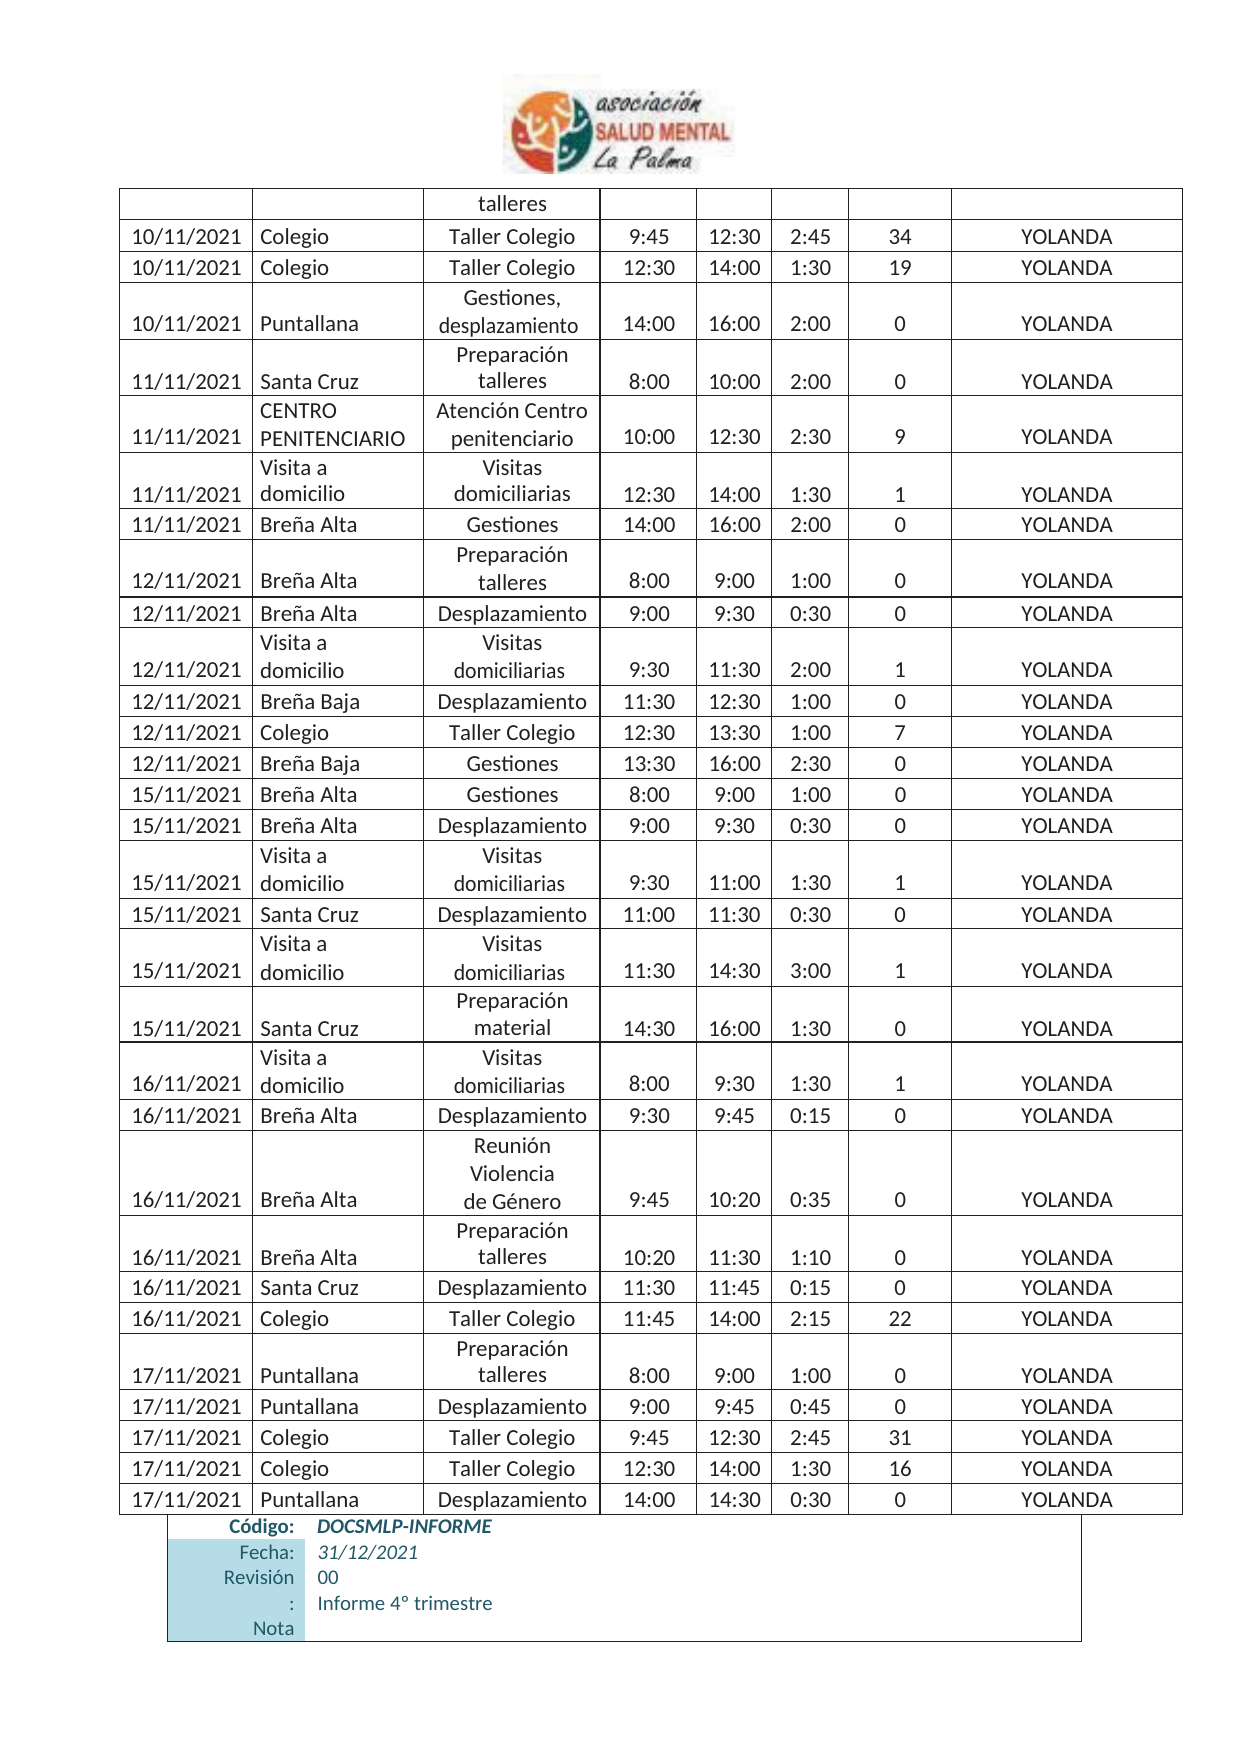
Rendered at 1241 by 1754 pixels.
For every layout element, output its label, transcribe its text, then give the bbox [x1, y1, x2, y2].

table_cell 17/11/2021 [120, 1484, 252, 1514]
table_cell 14:00 [697, 453, 771, 508]
table_cell 2:15 [772, 1303, 848, 1333]
table_cell 9:45 [601, 1131, 696, 1215]
picture [502, 74, 735, 174]
table_header [772, 189, 848, 219]
table_cell Puntallana [253, 1334, 423, 1389]
table_cell 16:00 [697, 748, 771, 778]
table_cell YOLANDA [952, 1131, 1182, 1215]
table_cell YOLANDA [952, 509, 1182, 539]
table_cell YOLANDA [952, 252, 1182, 282]
table_header talleres [424, 189, 599, 219]
table_cell 0 [849, 1484, 951, 1514]
table_cell 14:30 [697, 1484, 771, 1514]
table_cell 12:30 [697, 1421, 771, 1452]
table_cell 9:30 [601, 628, 696, 684]
table_cell Breña Baja [253, 686, 423, 716]
table_cell 14:00 [601, 1484, 696, 1514]
table_cell 13:30 [601, 748, 696, 778]
table_cell 15/11/2021 [120, 841, 252, 897]
table_cell 14:30 [601, 987, 696, 1041]
table_cell 9:30 [697, 810, 771, 840]
table_cell 11/11/2021 [120, 396, 252, 452]
table_cell 9:00 [601, 1390, 696, 1420]
table_cell 11:45 [601, 1303, 696, 1333]
table_cell 0 [849, 779, 951, 809]
table_cell YOLANDA [952, 686, 1182, 716]
table_cell Preparación talleres [424, 1334, 599, 1389]
table_cell 12:30 [601, 453, 696, 508]
table_cell 10:20 [601, 1216, 696, 1271]
table_cell YOLANDA [952, 748, 1182, 778]
table_cell 8:00 [601, 1334, 696, 1389]
table_cell 16/11/2021 [120, 1303, 252, 1333]
table_cell 8:00 [601, 340, 696, 395]
table_cell 14:00 [697, 252, 771, 282]
table_cell 12/11/2021 [120, 540, 252, 596]
table_cell 11:00 [601, 899, 696, 928]
table_cell 1:00 [772, 540, 848, 596]
table_cell YOLANDA [952, 598, 1182, 627]
table_cell 12:30 [601, 717, 696, 747]
table_cell Taller Colegio [424, 717, 599, 747]
table_cell 0 [849, 810, 951, 840]
table_cell 17/11/2021 [120, 1453, 252, 1483]
table_cell 0 [849, 283, 951, 339]
table_cell 11:30 [697, 899, 771, 928]
table_cell 0 [849, 748, 951, 778]
table_cell 12/11/2021 [120, 717, 252, 747]
table_cell 0 [849, 1390, 951, 1420]
table_cell Taller Colegio [424, 1421, 599, 1452]
table_cell YOLANDA [952, 1334, 1182, 1389]
table_cell Puntallana [253, 1390, 423, 1420]
table_cell Gestiones, desplazamiento [424, 283, 599, 339]
table_cell YOLANDA [952, 841, 1182, 897]
table_cell Desplazamiento [424, 1272, 599, 1302]
table_cell 2:00 [772, 628, 848, 684]
table_cell 11:30 [601, 929, 696, 986]
table_cell 16/11/2021 [120, 1216, 252, 1271]
table_cell 9:00 [601, 810, 696, 840]
table_cell Preparación talleres [424, 340, 599, 395]
table_cell 16/11/2021 [120, 1043, 252, 1099]
table_cell 17/11/2021 [120, 1334, 252, 1389]
table_cell 1:30 [772, 453, 848, 508]
table_cell 12:30 [601, 1453, 696, 1483]
table_cell 2:00 [772, 509, 848, 539]
table_cell 15/11/2021 [120, 779, 252, 809]
table_header [952, 189, 1182, 219]
table_cell 11:00 [697, 841, 771, 897]
table_header [601, 189, 696, 219]
table_cell 9:00 [697, 779, 771, 809]
table_cell Visita a domicilio [253, 929, 423, 986]
table_cell 0 [849, 899, 951, 928]
table_cell 11/11/2021 [120, 509, 252, 539]
table_cell 9:30 [697, 1043, 771, 1099]
table_cell Atención Centro penitenciario [424, 396, 599, 452]
table_cell 1:30 [772, 841, 848, 897]
table_header [253, 189, 423, 219]
table_cell Visita a domicilio [253, 453, 423, 508]
table_cell Desplazamiento [424, 1484, 599, 1514]
table_cell 34 [849, 220, 951, 251]
table_cell 11:30 [601, 1272, 696, 1302]
table_cell 14:00 [697, 1303, 771, 1333]
table_header [120, 189, 252, 219]
table_cell 11:30 [697, 1216, 771, 1271]
table_cell 1:00 [772, 779, 848, 809]
table_cell Taller Colegio [424, 1453, 599, 1483]
table_cell Puntallana [253, 283, 423, 339]
table_cell 1:10 [772, 1216, 848, 1271]
table_cell Gestiones [424, 748, 599, 778]
table_cell Colegio [253, 1303, 423, 1333]
table_cell Gestiones [424, 779, 599, 809]
table_cell 12/11/2021 [120, 686, 252, 716]
table_cell 0 [849, 340, 951, 395]
table_cell Breña Alta [253, 1131, 423, 1215]
table_cell Breña Alta [253, 779, 423, 809]
table_cell Visitas domiciliarias [424, 841, 599, 897]
table_cell 15/11/2021 [120, 929, 252, 986]
table_cell Santa Cruz [253, 1272, 423, 1302]
table_cell Gestiones [424, 509, 599, 539]
table_cell Taller Colegio [424, 220, 599, 251]
table_cell Colegio [253, 220, 423, 251]
table_cell YOLANDA [952, 987, 1182, 1041]
table_cell 11/11/2021 [120, 453, 252, 508]
table_cell 2:45 [772, 1421, 848, 1452]
table_cell 15/11/2021 [120, 987, 252, 1041]
table_cell 12/11/2021 [120, 628, 252, 684]
table_cell 17/11/2021 [120, 1390, 252, 1420]
table_cell 8:00 [601, 779, 696, 809]
table_cell 9:00 [697, 540, 771, 596]
table_cell YOLANDA [952, 396, 1182, 452]
table_cell 17/11/2021 [120, 1421, 252, 1452]
table_cell 9:30 [697, 598, 771, 627]
table_cell 14:00 [697, 1453, 771, 1483]
table_cell YOLANDA [952, 1421, 1182, 1452]
table_cell 11:30 [697, 628, 771, 684]
table_cell 11/11/2021 [120, 340, 252, 395]
table_cell 0:30 [772, 899, 848, 928]
table_cell YOLANDA [952, 1484, 1182, 1514]
table_cell 9:00 [601, 598, 696, 627]
table_cell 19 [849, 252, 951, 282]
table_cell 10/11/2021 [120, 220, 252, 251]
table_cell 9 [849, 396, 951, 452]
table_cell YOLANDA [952, 1272, 1182, 1302]
table_cell Puntallana [253, 1484, 423, 1514]
table_cell 1 [849, 628, 951, 684]
table_cell 0:35 [772, 1131, 848, 1215]
table_cell 12/11/2021 [120, 598, 252, 627]
table_cell YOLANDA [952, 340, 1182, 395]
table_cell Desplazamiento [424, 598, 599, 627]
table_cell 12:30 [697, 220, 771, 251]
table_cell 16:00 [697, 987, 771, 1041]
table_cell YOLANDA [952, 1390, 1182, 1420]
table_cell 1:30 [772, 987, 848, 1041]
table_cell Visita a domicilio [253, 628, 423, 684]
table_cell 9:30 [601, 1100, 696, 1129]
table_cell Preparación material [424, 987, 599, 1041]
table_cell Visitas domiciliarias [424, 1043, 599, 1099]
table_cell 8:00 [601, 540, 696, 596]
table_cell 12:30 [697, 686, 771, 716]
table_cell 1:30 [772, 1043, 848, 1099]
table_cell 2:45 [772, 220, 848, 251]
table_cell 10/11/2021 [120, 252, 252, 282]
table_cell 12:30 [697, 396, 771, 452]
table_cell 1 [849, 453, 951, 508]
table_cell 0 [849, 1334, 951, 1389]
table_cell 0 [849, 540, 951, 596]
table_cell Breña Alta [253, 1100, 423, 1129]
table_cell 11:30 [601, 686, 696, 716]
table_cell 0:30 [772, 598, 848, 627]
table_cell 0:30 [772, 810, 848, 840]
table_cell YOLANDA [952, 929, 1182, 986]
table_cell Visitas domiciliarias [424, 453, 599, 508]
table_cell 0 [849, 1100, 951, 1129]
table_cell 9:00 [697, 1334, 771, 1389]
table_cell 0 [849, 987, 951, 1041]
table_cell 1:00 [772, 686, 848, 716]
table_cell 14:00 [601, 283, 696, 339]
table_cell Breña Alta [253, 810, 423, 840]
table_cell 0:15 [772, 1100, 848, 1129]
table_cell Taller Colegio [424, 1303, 599, 1333]
table_cell 1:00 [772, 717, 848, 747]
table_cell 15/11/2021 [120, 810, 252, 840]
table_cell Breña Alta [253, 598, 423, 627]
table_cell 16/11/2021 [120, 1100, 252, 1129]
table_cell 31/12/2021 00 Informe 4º trimestre [305, 1539, 1081, 1641]
table_cell YOLANDA [952, 283, 1182, 339]
table_cell CENTRO PENITENCIARIO [253, 396, 423, 452]
table_cell YOLANDA [952, 628, 1182, 684]
table_cell 0 [849, 1131, 951, 1215]
table_cell YOLANDA [952, 540, 1182, 596]
table_cell Visita a domicilio [253, 1043, 423, 1099]
table_cell Visitas domiciliarias [424, 628, 599, 684]
table_cell Desplazamiento [424, 1390, 599, 1420]
table_cell Colegio [253, 1453, 423, 1483]
table_cell Breña Alta [253, 540, 423, 596]
table_cell YOLANDA [952, 779, 1182, 809]
table_cell 16/11/2021 [120, 1272, 252, 1302]
table_cell 10:00 [601, 396, 696, 452]
table_cell 9:45 [601, 1421, 696, 1452]
table_cell 1 [849, 1043, 951, 1099]
table_cell Visitas domiciliarias [424, 929, 599, 986]
table_header [697, 189, 771, 219]
table_cell 7 [849, 717, 951, 747]
table_cell 16 [849, 1453, 951, 1483]
table_cell 2:00 [772, 283, 848, 339]
table_cell [119, 1515, 167, 1641]
table_cell YOLANDA [952, 453, 1182, 508]
table_cell YOLANDA [952, 220, 1182, 251]
table_cell YOLANDA [952, 899, 1182, 928]
table_cell Desplazamiento [424, 810, 599, 840]
table_cell Reunión Violencia de Género [424, 1131, 599, 1215]
table_cell Desplazamiento [424, 1100, 599, 1129]
table_cell 12/11/2021 [120, 748, 252, 778]
table_cell Colegio [253, 717, 423, 747]
table_cell 0 [849, 1272, 951, 1302]
table_cell 14:00 [601, 509, 696, 539]
table_cell 10:20 [697, 1131, 771, 1215]
table_cell 3:00 [772, 929, 848, 986]
table_cell YOLANDA [952, 1100, 1182, 1129]
table_cell YOLANDA [952, 1043, 1182, 1099]
table_cell Código: DOCSMLP-INFORME [168, 1515, 1081, 1539]
table_cell 12:30 [601, 252, 696, 282]
table_cell YOLANDA [952, 1216, 1182, 1271]
table_cell 2:00 [772, 340, 848, 395]
table_cell 1 [849, 841, 951, 897]
table_cell Visita a domicilio [253, 841, 423, 897]
table_cell 9:45 [601, 220, 696, 251]
table_cell [1082, 1515, 1182, 1641]
table_cell Colegio [253, 252, 423, 282]
table_cell 1:30 [772, 1453, 848, 1483]
table_cell Taller Colegio [424, 252, 599, 282]
table_cell Breña Alta [253, 509, 423, 539]
table_cell Preparación talleres [424, 1216, 599, 1271]
table_cell Desplazamiento [424, 686, 599, 716]
table_cell 0 [849, 686, 951, 716]
table_cell 1:30 [772, 252, 848, 282]
table_cell Colegio [253, 1421, 423, 1452]
table_cell 31 [849, 1421, 951, 1452]
table_cell 0:45 [772, 1390, 848, 1420]
table_cell 0 [849, 598, 951, 627]
table_cell YOLANDA [952, 1303, 1182, 1333]
table_cell YOLANDA [952, 717, 1182, 747]
table_cell Santa Cruz [253, 987, 423, 1041]
table_cell 16:00 [697, 283, 771, 339]
table_cell 8:00 [601, 1043, 696, 1099]
table_cell 9:45 [697, 1100, 771, 1129]
table_cell Fecha: Revisión: Nota [168, 1539, 305, 1641]
table_cell Desplazamiento [424, 899, 599, 928]
table_cell 2:30 [772, 396, 848, 452]
table_cell 2:30 [772, 748, 848, 778]
table_cell Santa Cruz [253, 340, 423, 395]
table_cell 1 [849, 929, 951, 986]
table_cell 22 [849, 1303, 951, 1333]
table_cell 0:30 [772, 1484, 848, 1514]
table_cell Santa Cruz [253, 899, 423, 928]
table_cell 0 [849, 509, 951, 539]
table_cell 16:00 [697, 509, 771, 539]
table_header [849, 189, 951, 219]
table_cell Preparación talleres [424, 540, 599, 596]
table_cell 10/11/2021 [120, 283, 252, 339]
table_cell 9:30 [601, 841, 696, 897]
table_cell 16/11/2021 [120, 1131, 252, 1215]
table_cell 9:45 [697, 1390, 771, 1420]
table_cell 11:45 [697, 1272, 771, 1302]
table_cell YOLANDA [952, 810, 1182, 840]
table_cell Breña Baja [253, 748, 423, 778]
table_cell 14:30 [697, 929, 771, 986]
table_cell 1:00 [772, 1334, 848, 1389]
table_cell 0 [849, 1216, 951, 1271]
table_cell 10:00 [697, 340, 771, 395]
table_cell 0:15 [772, 1272, 848, 1302]
table_cell 13:30 [697, 717, 771, 747]
table_cell YOLANDA [952, 1453, 1182, 1483]
table_cell 15/11/2021 [120, 899, 252, 928]
table_cell Breña Alta [253, 1216, 423, 1271]
